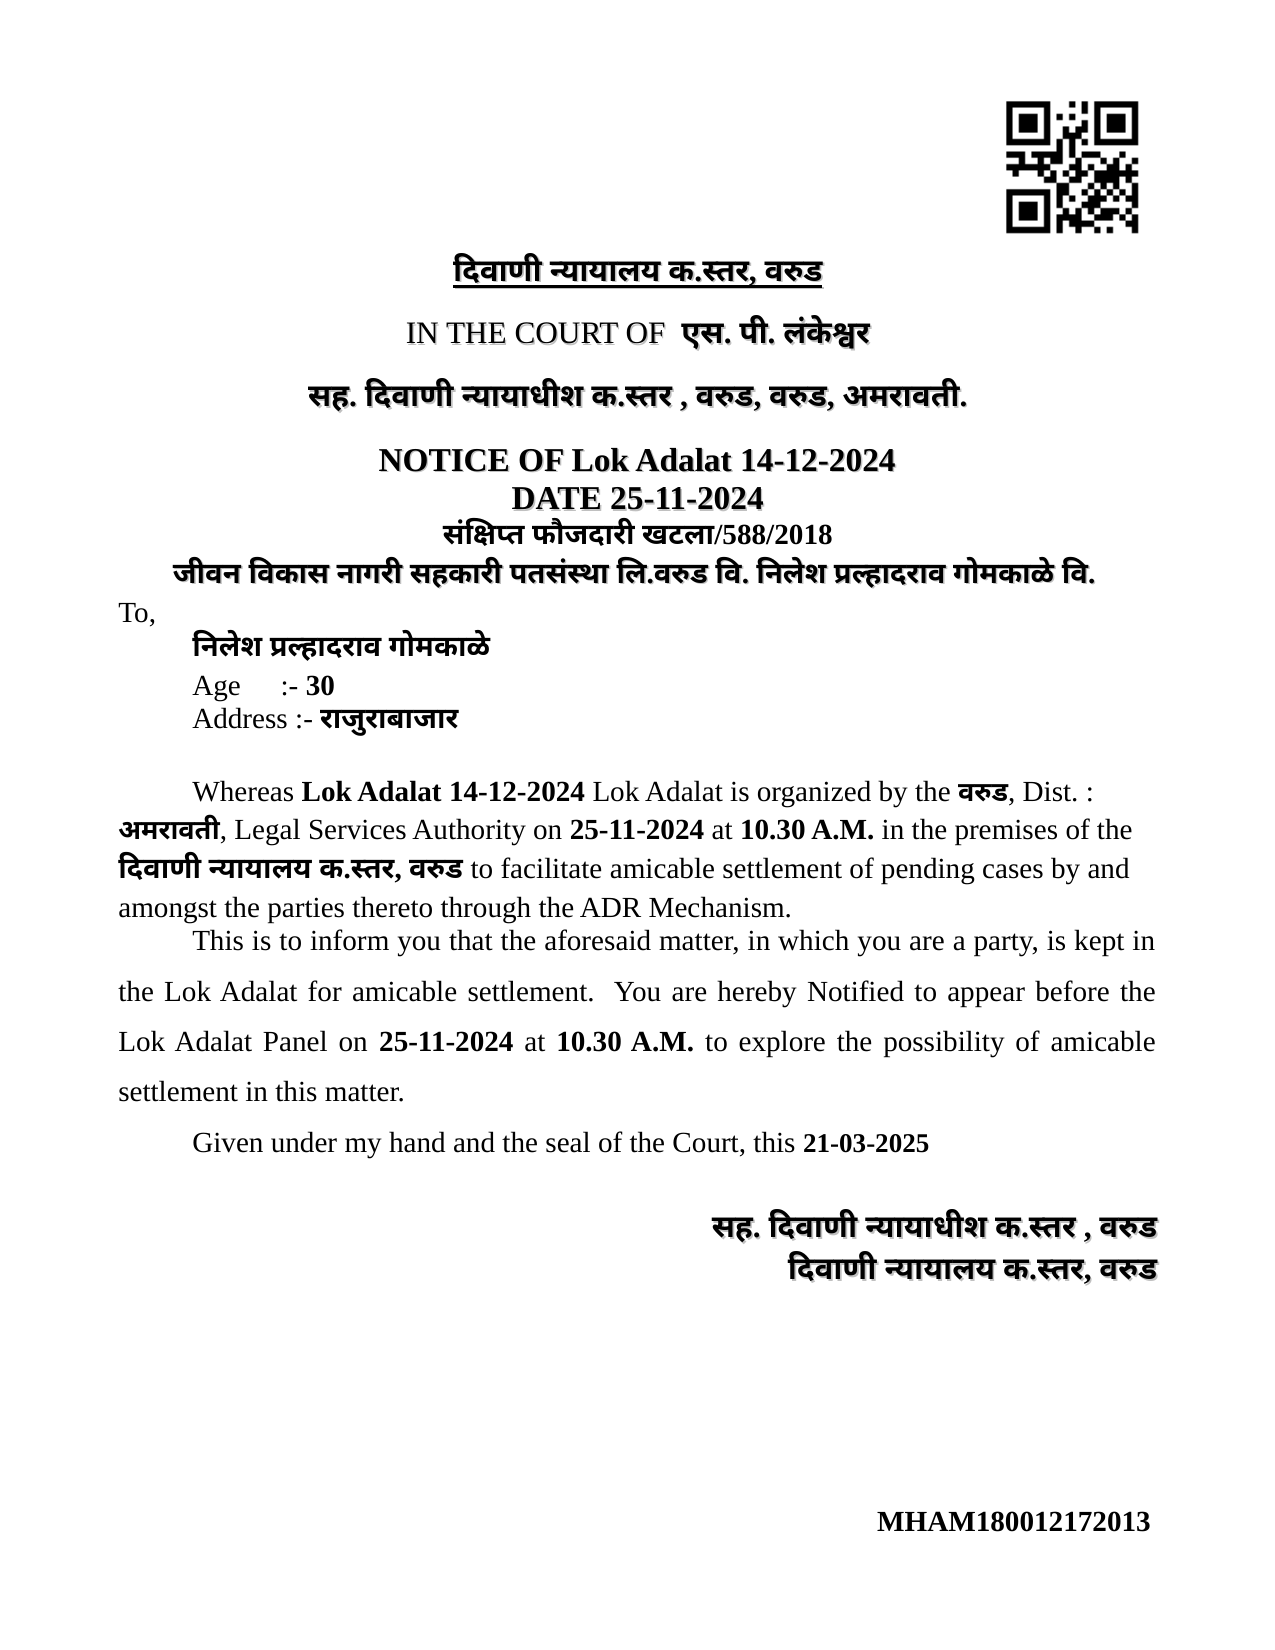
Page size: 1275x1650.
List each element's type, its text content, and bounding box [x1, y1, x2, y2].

text दिवाणी न्यायालय क.स्तर, वरुड [118, 252, 1157, 294]
text जीवन विकास नागरी सहकारी पतसंस्था लि.वरुड वि. निलेश प्रल्हादराव गोमकाळे वि. [118, 556, 1157, 595]
text सह. दिवाणी न्यायाधीश क.स्तर , वरुड, वरुड, अमरावती. [118, 377, 1157, 419]
text दिवाणी न्यायालय क.स्तर, वरुड [118, 1251, 1157, 1292]
text सह. दिवाणी न्यायाधीश क.स्तर , वरुड [118, 1209, 1157, 1251]
text Given under my hand and the seal of the Court, this 21-03-2025 [118, 1125, 1157, 1158]
text Address :- राजुराबाजार [118, 701, 1157, 741]
picture [994, 89, 1151, 246]
text This is to inform you that the aforesaid matter, in which you are a party, is kept in the Lok Adalat for amicable settlement. You are hereby Notified to appear before the Lok Adalat Panel on 25-11-2024 at 10.30 A.M. to explore the possibility of amicable settlement in this matter. [118, 923, 1157, 1108]
table_header MHAM180012172013 [864, 1499, 1156, 1543]
text Age :- 30 [118, 668, 1157, 701]
text NOTICE OF Lok Adalat 14-12-2024 [118, 440, 1157, 478]
text Whereas Lok Adalat 14-12-2024 Lok Adalat is organized by the वरुड, Dist. : अमरावती, Legal Services Authority on 25-11-2024 at 10.30 A.M. in the premises of the दिवाणी न्यायालय क.स्तर, वरुड to facilitate amicable settlement of pending cases by and amongst the parties thereto through the ADR Mechanism. [118, 774, 1157, 923]
text DATE 25-11-2024 [118, 478, 1157, 517]
text To, [118, 595, 1157, 629]
text निलेश प्रल्हादराव गोमकाळे [118, 629, 1157, 668]
table_cell [864, 85, 1156, 252]
text संक्षिप्त फौजदारी खटला/588/2018 [118, 517, 1157, 556]
text IN THE COURT OF एस. पी. लंकेश्वर [118, 314, 1157, 356]
